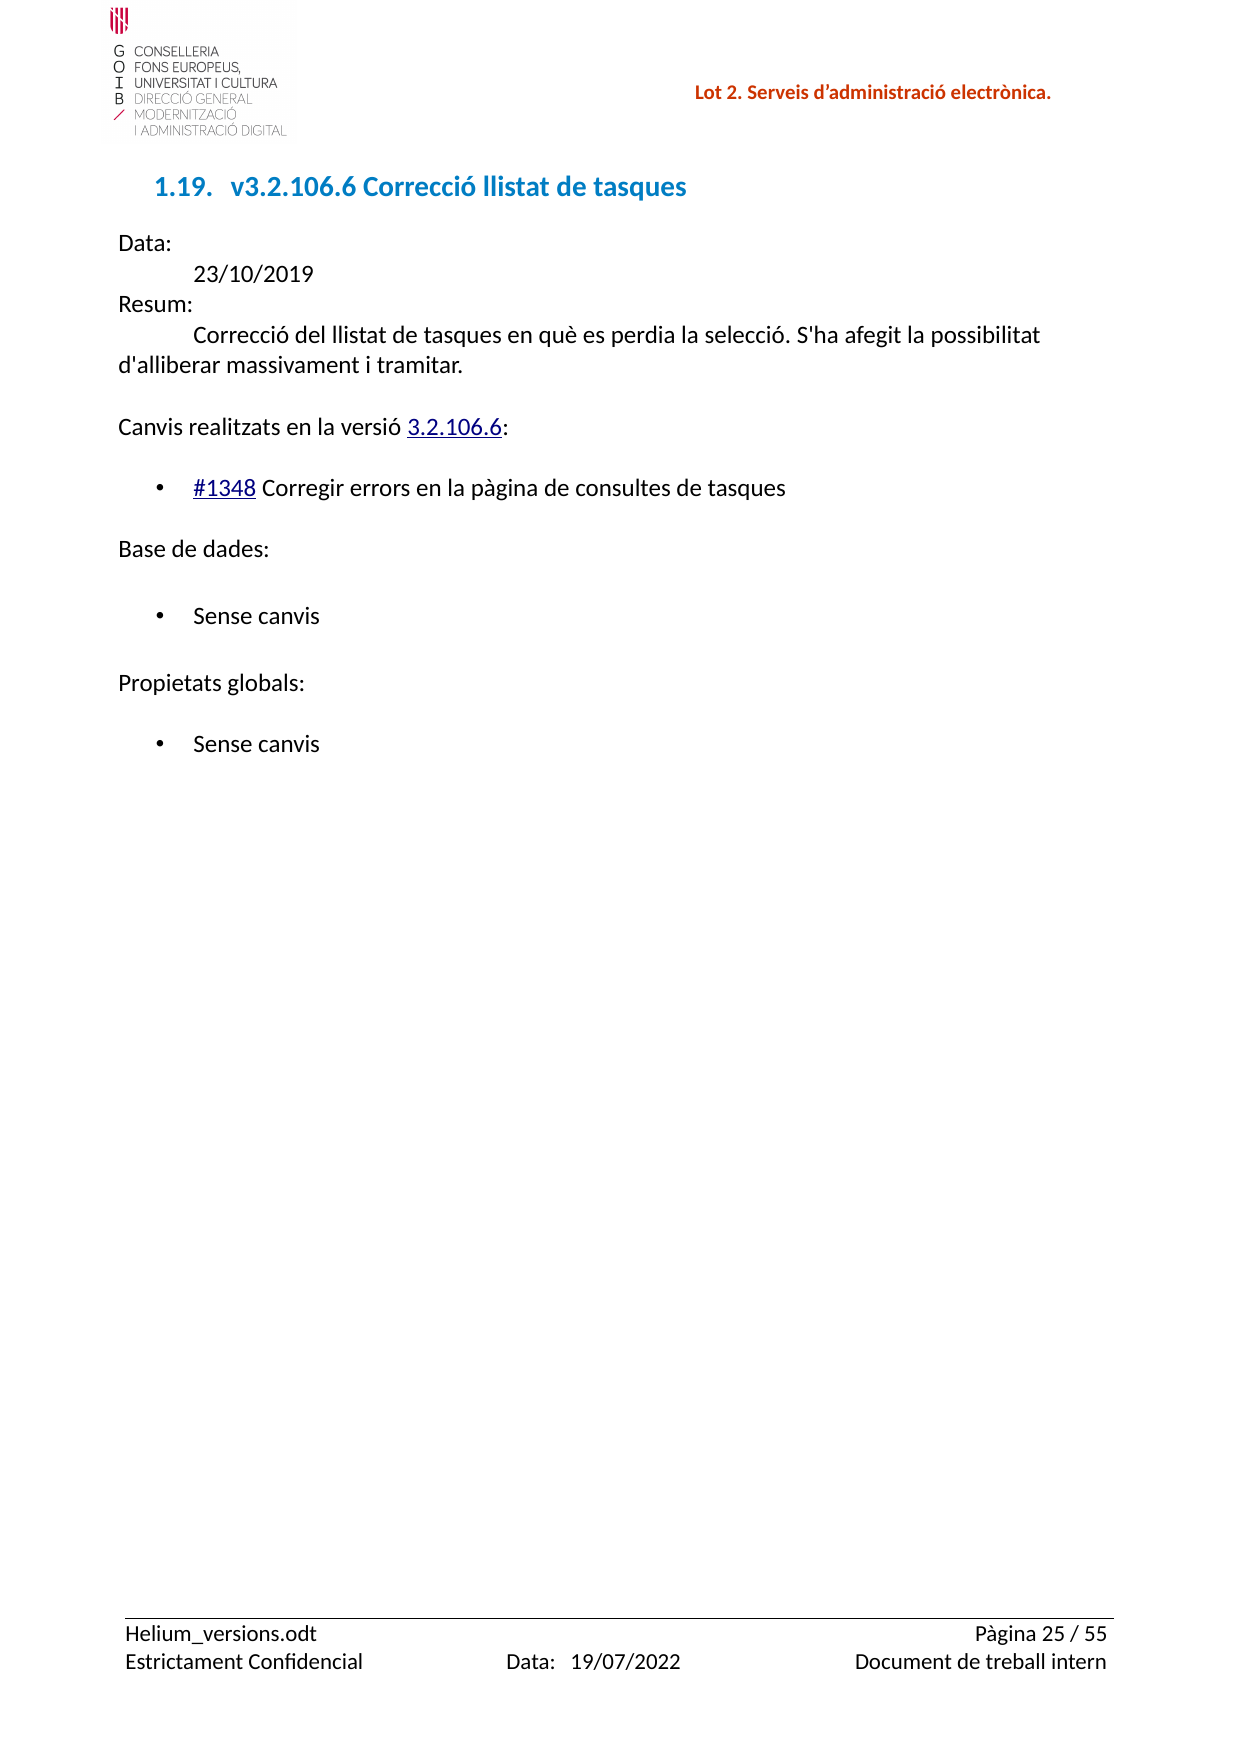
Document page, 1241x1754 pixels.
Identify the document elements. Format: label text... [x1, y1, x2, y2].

text Data: [118, 228, 1122, 258]
text Canvis realitzats en la versió 3.2.106.6: [118, 411, 1122, 441]
subtitle v3.2.106.6 Correcció llistat de tasques [153, 168, 1122, 204]
text 23/10/2019 [118, 258, 1122, 289]
text Base de dades: [118, 533, 1122, 563]
text Propietats globals: [118, 667, 1122, 697]
picture [100, 0, 297, 144]
list Sense canvis [156, 600, 1122, 630]
list #1348 Corregir errors en la pàgina de consultes de tasques [156, 472, 1122, 502]
list Sense canvis [156, 728, 1122, 758]
text Resum: [118, 289, 1122, 319]
text Correcció del llistat de tasques en què es perdia la selecció. S'ha afegit la possibilitat d'alliberar massivament i tramitar. [118, 319, 1122, 380]
